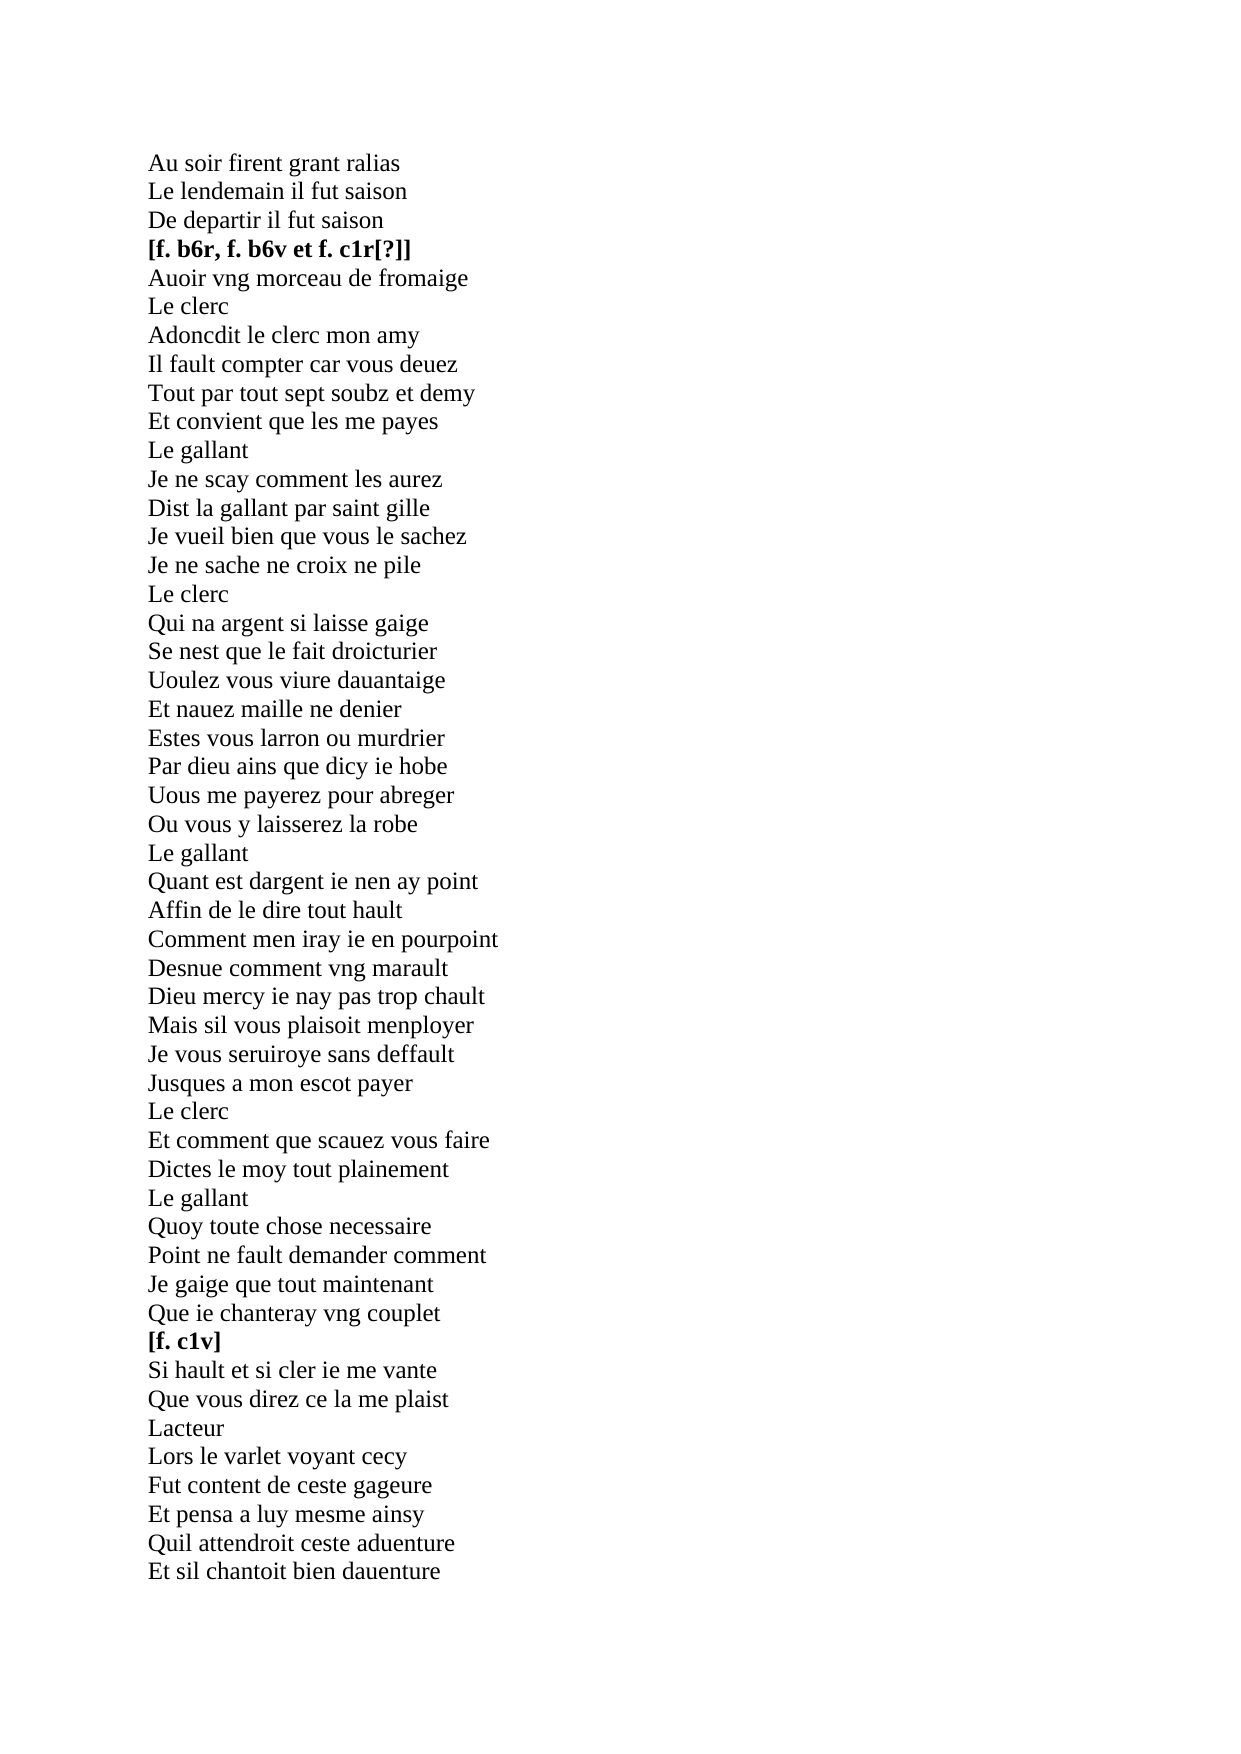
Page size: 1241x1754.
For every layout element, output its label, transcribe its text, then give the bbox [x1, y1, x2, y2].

text Que ie chanteray vng couplet [148, 1298, 1093, 1326]
text Je vous seruiroye sans deffault [148, 1039, 1093, 1068]
text Si hault et si cler ie me vante [148, 1355, 1093, 1384]
text Point ne fault demander comment [148, 1240, 1093, 1269]
text Dictes le moy tout plainement [148, 1154, 1093, 1183]
text Je ne scay comment les aurez [148, 464, 1093, 493]
text Se nest que le fait droicturier [148, 636, 1093, 665]
text Qui na argent si laisse gaige [148, 608, 1093, 636]
text Auoir vng morceau de fromaige [148, 263, 1093, 291]
text Il fault compter car vous deuez [148, 349, 1093, 378]
text Par dieu ains que dicy ie hobe [148, 751, 1093, 780]
text Et pensa a luy mesme ainsy [148, 1499, 1093, 1528]
text Et comment que scauez vous faire [148, 1125, 1093, 1154]
text Le clerc [148, 291, 1093, 320]
text Et nauez maille ne denier [148, 694, 1093, 723]
text Comment men iray ie en pourpoint [148, 924, 1093, 953]
text Dieu mercy ie nay pas trop chault [148, 981, 1093, 1010]
text Et convient que les me payes [148, 406, 1093, 435]
text Quoy toute chose necessaire [148, 1211, 1093, 1240]
text Je vueil bien que vous le sachez [148, 521, 1093, 550]
text Jusques a mon escot payer [148, 1068, 1093, 1096]
text Quil attendroit ceste aduenture [148, 1528, 1093, 1556]
text Uoulez vous viure dauantaige [148, 665, 1093, 694]
text Je gaige que tout maintenant [148, 1269, 1093, 1298]
text Le clerc [148, 1096, 1093, 1125]
text Le gallant [148, 838, 1093, 866]
text Dist la gallant par saint gille [148, 493, 1093, 521]
text [f. b6r, f. b6v et f. c1r[?]] [148, 234, 1093, 263]
text Lacteur [148, 1413, 1093, 1441]
text Quant est dargent ie nen ay point [148, 866, 1093, 895]
text [f. c1v] [148, 1326, 1093, 1355]
text Adoncdit le clerc mon amy [148, 320, 1093, 349]
text Le gallant [148, 1183, 1093, 1211]
text Je ne sache ne croix ne pile [148, 550, 1093, 579]
text Que vous direz ce la me plaist [148, 1384, 1093, 1413]
text Le gallant [148, 435, 1093, 464]
text Affin de le dire tout hault [148, 895, 1093, 924]
text Tout par tout sept soubz et demy [148, 378, 1093, 406]
text Uous me payerez pour abreger [148, 780, 1093, 809]
text Et sil chantoit bien dauenture [148, 1556, 1093, 1585]
text Estes vous larron ou murdrier [148, 723, 1093, 751]
text De departir il fut saison [148, 205, 1093, 234]
text Desnue comment vng marault [148, 953, 1093, 981]
text Ou vous y laisserez la robe [148, 809, 1093, 838]
text Le clerc [148, 579, 1093, 608]
text Fut content de ceste gageure [148, 1470, 1093, 1499]
text Le lendemain il fut saison [148, 176, 1093, 205]
text Lors le varlet voyant cecy [148, 1441, 1093, 1470]
text Au soir firent grant ralias [148, 148, 1093, 176]
text Mais sil vous plaisoit menployer [148, 1010, 1093, 1039]
